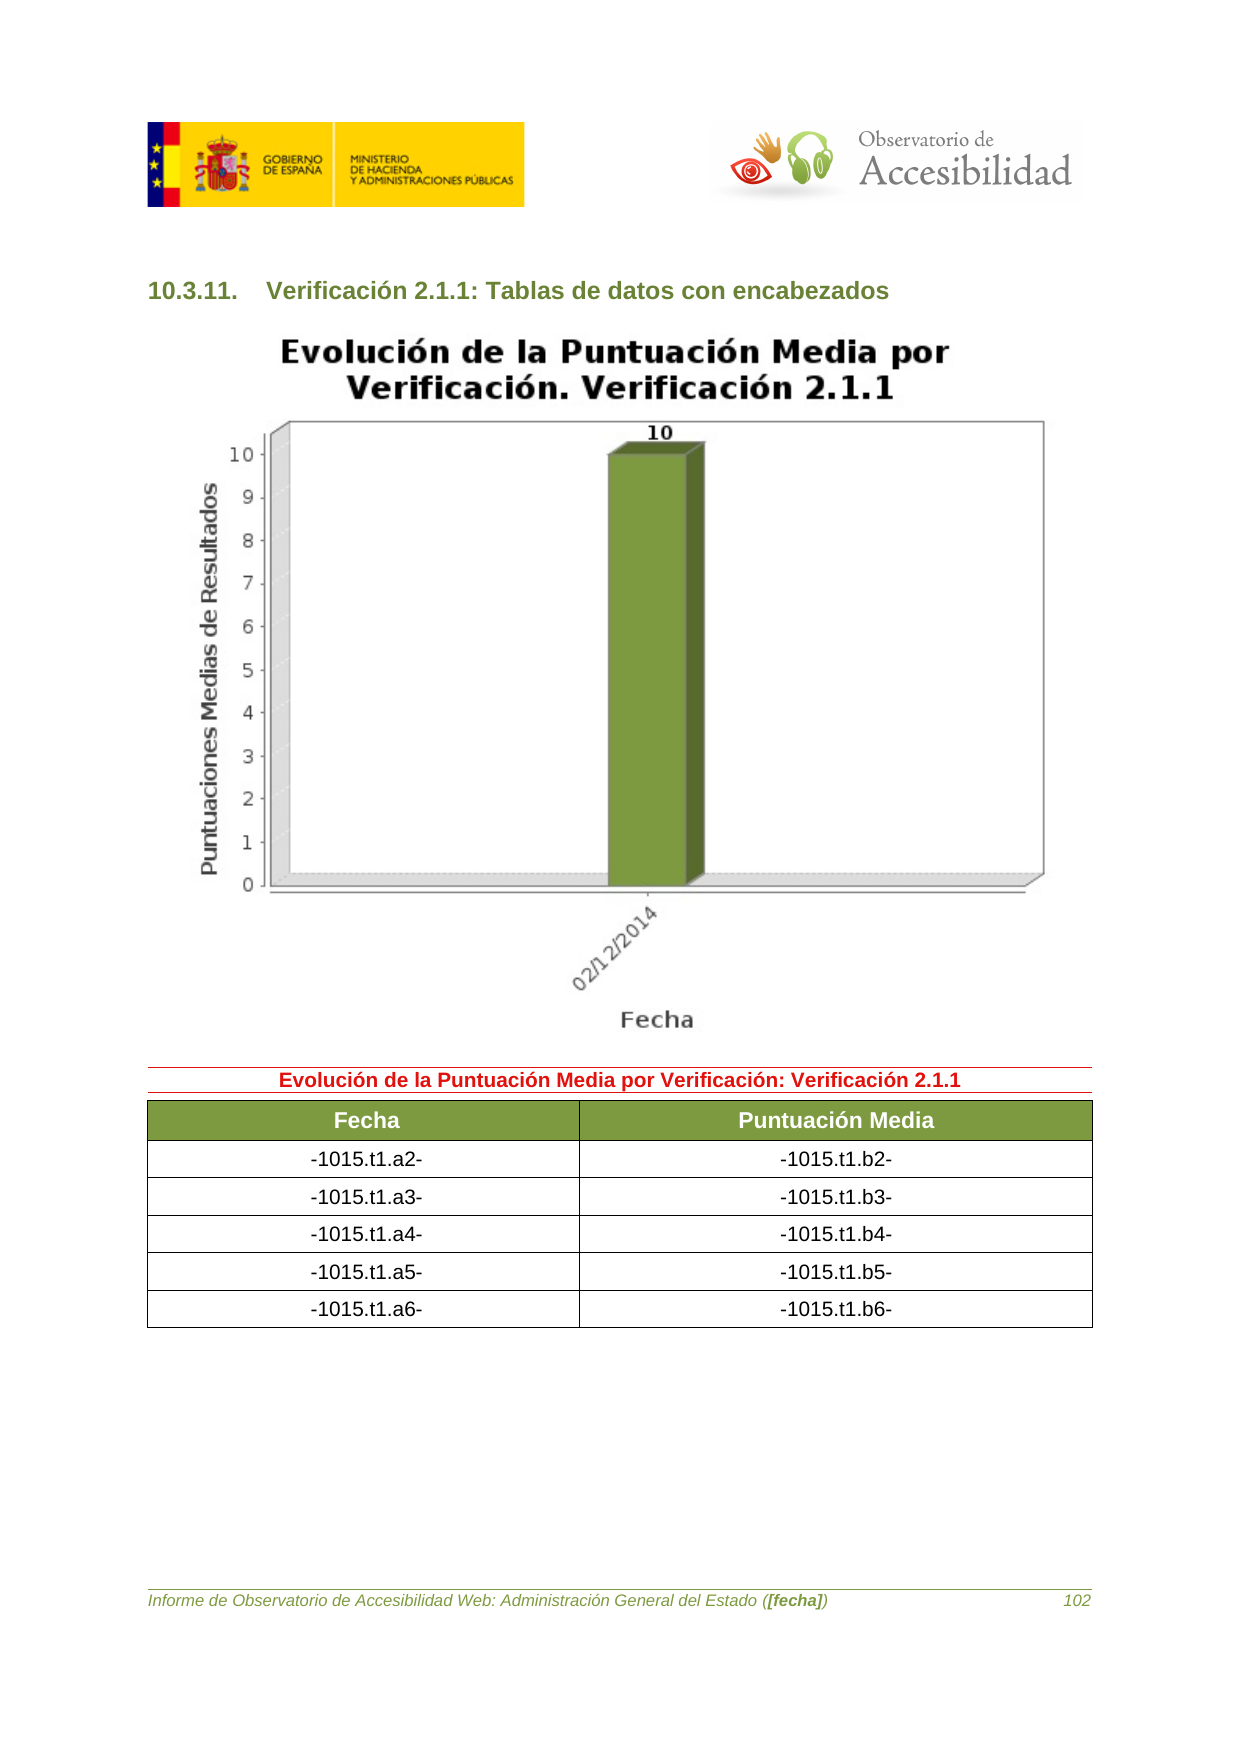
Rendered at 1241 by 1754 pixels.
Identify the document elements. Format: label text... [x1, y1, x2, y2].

text Evolución de la Puntuación Media por Verificación: Verificación 2.1.1 [148, 1068, 1092, 1092]
table_cell -1015.t1.a5- [148, 1253, 579, 1290]
table_cell -1015.t1.b4- [580, 1216, 1092, 1252]
table_cell -1015.t1.b2- [580, 1141, 1092, 1177]
table_cell -1015.t1.a6- [148, 1291, 579, 1327]
picture [710, 122, 1086, 205]
table_cell -1015.t1.b6- [580, 1291, 1092, 1327]
picture [147, 122, 525, 207]
table_cell -1015.t1.b3- [580, 1178, 1092, 1215]
table_header Fecha [148, 1101, 579, 1140]
picture [178, 332, 1062, 1042]
table_cell -1015.t1.a2- [148, 1141, 579, 1177]
table_header Puntuación Media [580, 1101, 1092, 1140]
table_cell -1015.t1.a3- [148, 1178, 579, 1215]
table_cell -1015.t1.a4- [148, 1216, 579, 1252]
table_cell -1015.t1.b5- [580, 1253, 1092, 1290]
list Verificación 2.1.1: Tablas de datos con encabezados [148, 276, 1092, 304]
